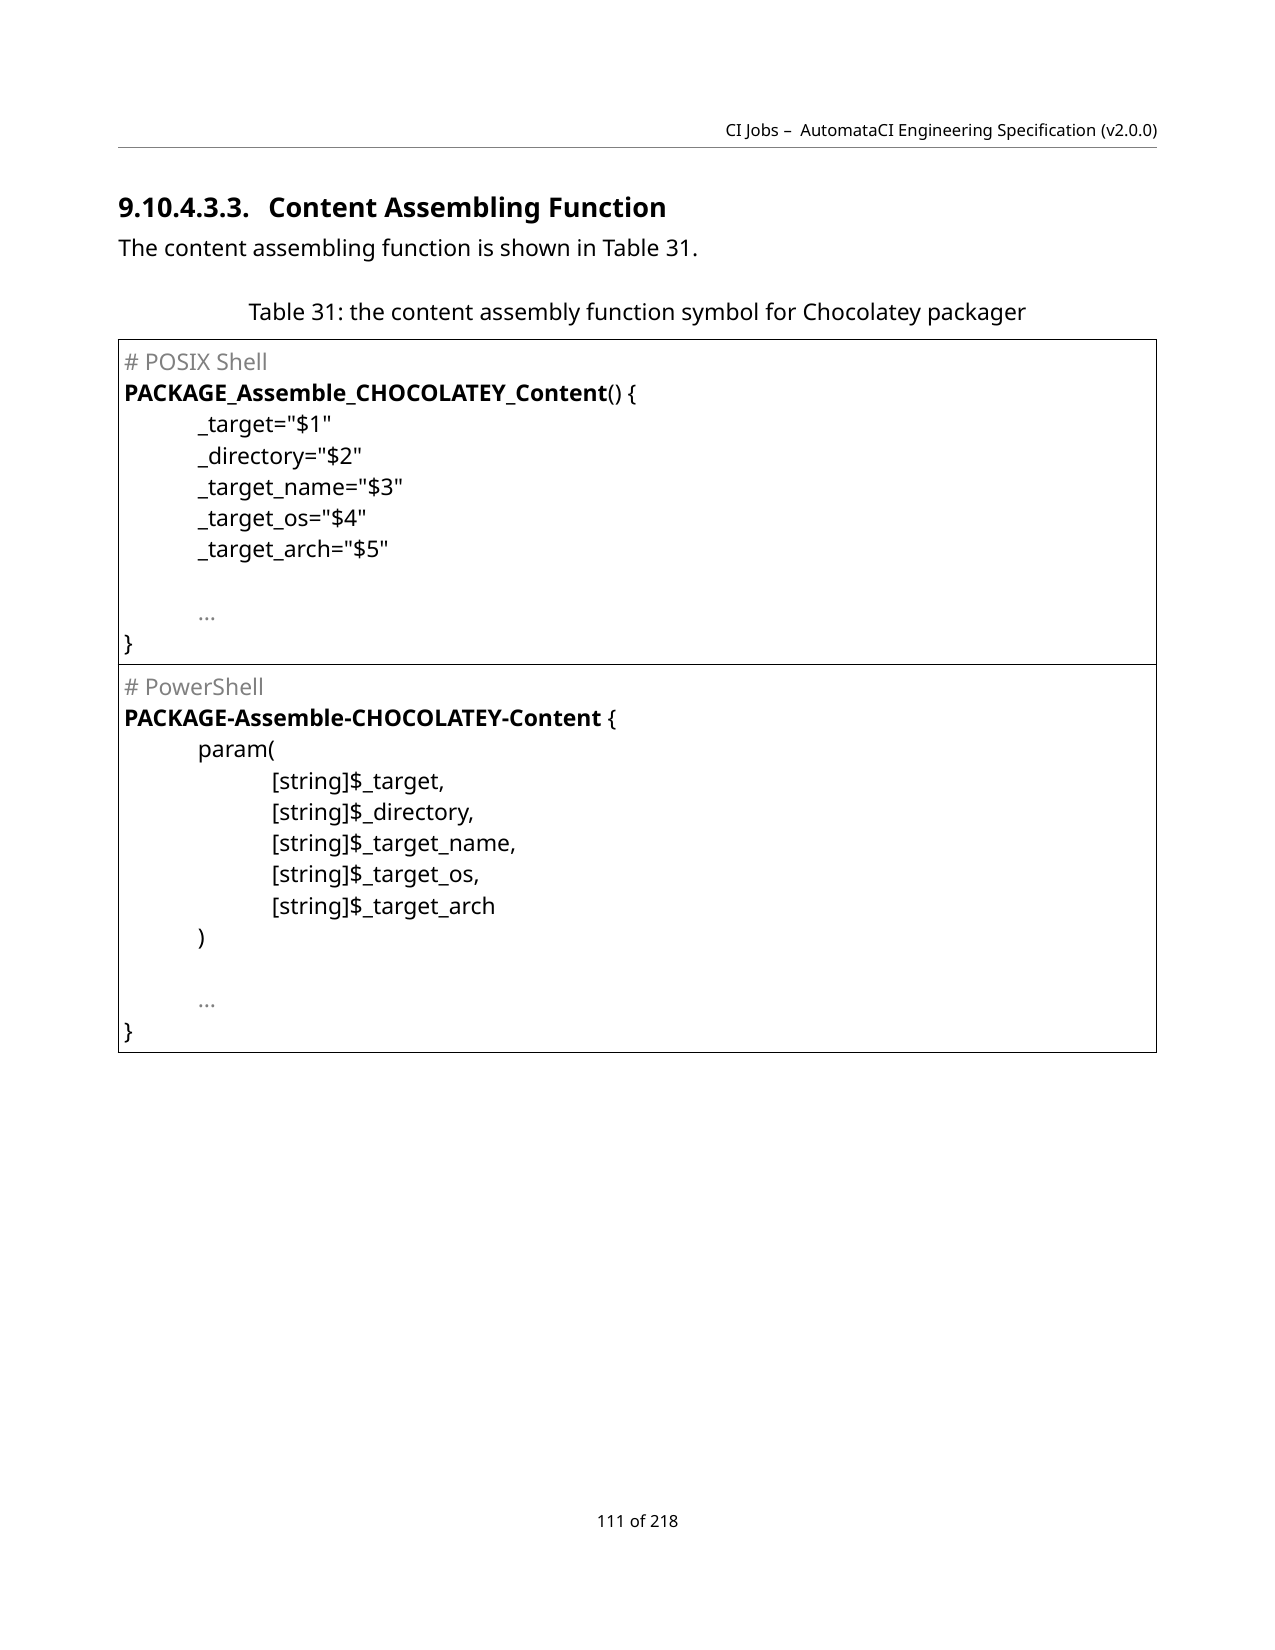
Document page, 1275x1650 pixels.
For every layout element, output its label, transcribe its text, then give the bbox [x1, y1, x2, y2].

text The content assembling function is shown in Table 31. [118, 232, 1157, 263]
text Table 31: the content assembly function symbol for Chocolatey packager [118, 295, 1157, 327]
table_header # POSIX Shell PACKAGE_Assemble_CHOCOLATEY_Content() { _target="$1" _directory="$2" _target_name="$3" _target_os="$4" _target_arch="$5" … } [119, 340, 1156, 664]
table_cell # PowerShell PACKAGE-Assemble-CHOCOLATEY-Content { param( [string]$_target, [string]$_directory, [string]$_target_name, [string]$_target_os, [string]$_target_arch ) … } [119, 665, 1156, 1052]
subtitle Content Assembling Function [118, 189, 1157, 226]
